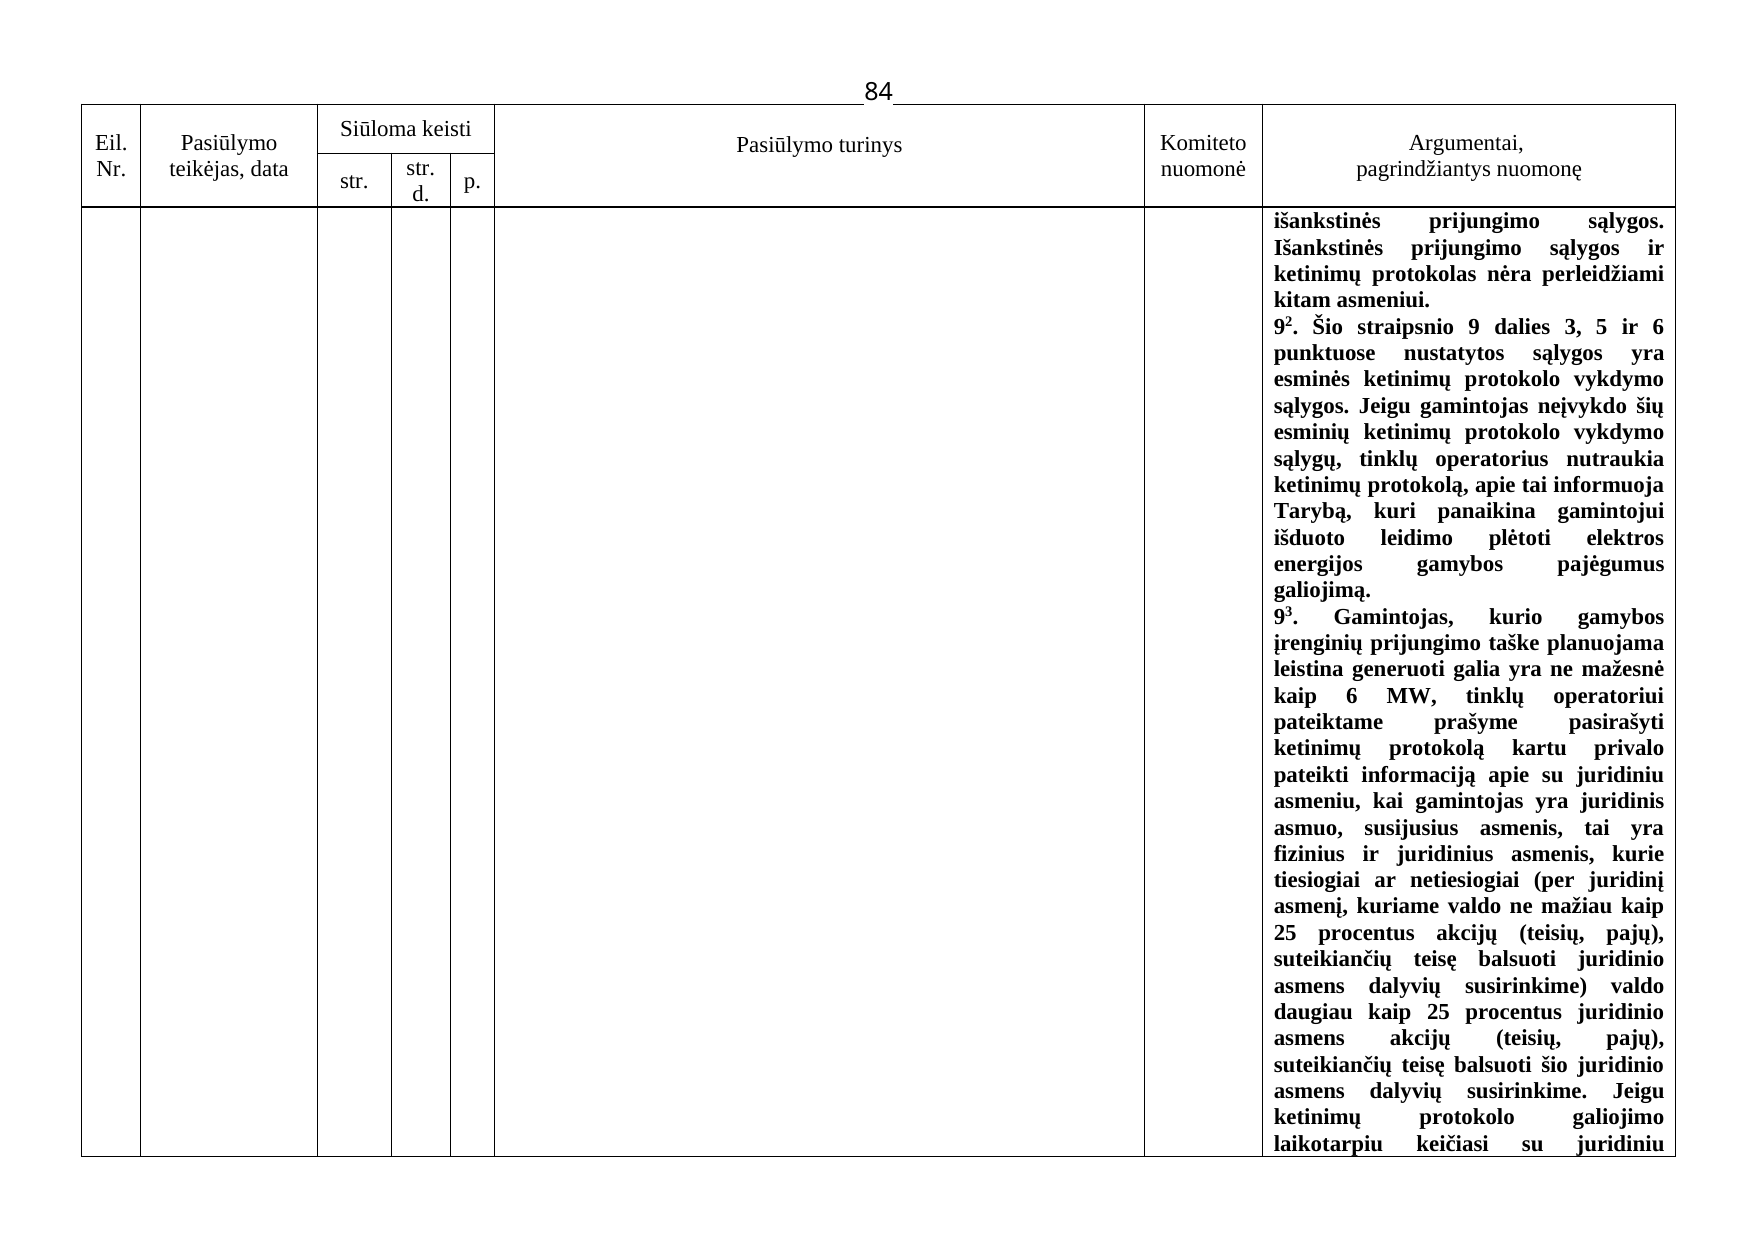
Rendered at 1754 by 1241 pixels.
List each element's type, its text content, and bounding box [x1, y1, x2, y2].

table_cell [495, 208, 1144, 1156]
table_cell p. [451, 154, 494, 206]
table_cell [451, 208, 494, 1156]
table_cell str. d. [392, 154, 450, 206]
table_header Pasiūlymo teikėjas, data [141, 105, 317, 206]
table_cell str. [318, 154, 391, 206]
table_header Pasiūlymo turinys [495, 105, 1144, 206]
table_cell [141, 208, 317, 1156]
table_cell [1145, 208, 1262, 1156]
table_cell išankstinės prijungimo sąlygos. Išankstinės prijungimo sąlygos ir ketinimų protokolas nėra perleidžiami kitam asmeniui. 92. Šio straipsnio 9 dalies 3, 5 ir 6 punktuose nustatytos sąlygos yra esminės ketinimų protokolo vykdymo sąlygos. Jeigu gamintojas neįvykdo šių esminių ketinimų protokolo vykdymo sąlygų, tinklų operatorius nutraukia ketinimų protokolą, apie tai informuoja Tarybą, kuri panaikina gamintojui išduoto leidimo plėtoti elektros energijos gamybos pajėgumus galiojimą. 93. Gamintojas, kurio gamybos įrenginių prijungimo taške planuojama leistina generuoti galia yra ne mažesnė kaip 6 MW, tinklų operatoriui pateiktame prašyme pasirašyti ketinimų protokolą kartu privalo pateikti informaciją apie su juridiniu asmeniu, kai gamintojas yra juridinis asmuo, susijusius asmenis, tai yra fizinius ir juridinius asmenis, kurie tiesiogiai ar netiesiogiai (per juridinį asmenį, kuriame valdo ne mažiau kaip 25 procentus akcijų (teisių, pajų), suteikiančių teisę balsuoti juridinio asmens dalyvių susirinkime) valdo daugiau kaip 25 procentus juridinio asmens akcijų (teisių, pajų), suteikiančių teisę balsuoti šio juridinio asmens dalyvių susirinkime. Jeigu ketinimų protokolo galiojimo laikotarpiu keičiasi su juridiniu [1263, 208, 1675, 1156]
table_cell [392, 208, 450, 1156]
table_header Argumentai, pagrindžiantys nuomonę [1263, 105, 1675, 206]
table_header Eil. Nr. [82, 105, 140, 206]
table_header Siūloma keisti [318, 105, 494, 153]
table_cell [82, 208, 140, 1156]
table_header Komiteto nuomonė [1145, 105, 1262, 206]
table_cell [318, 208, 391, 1156]
